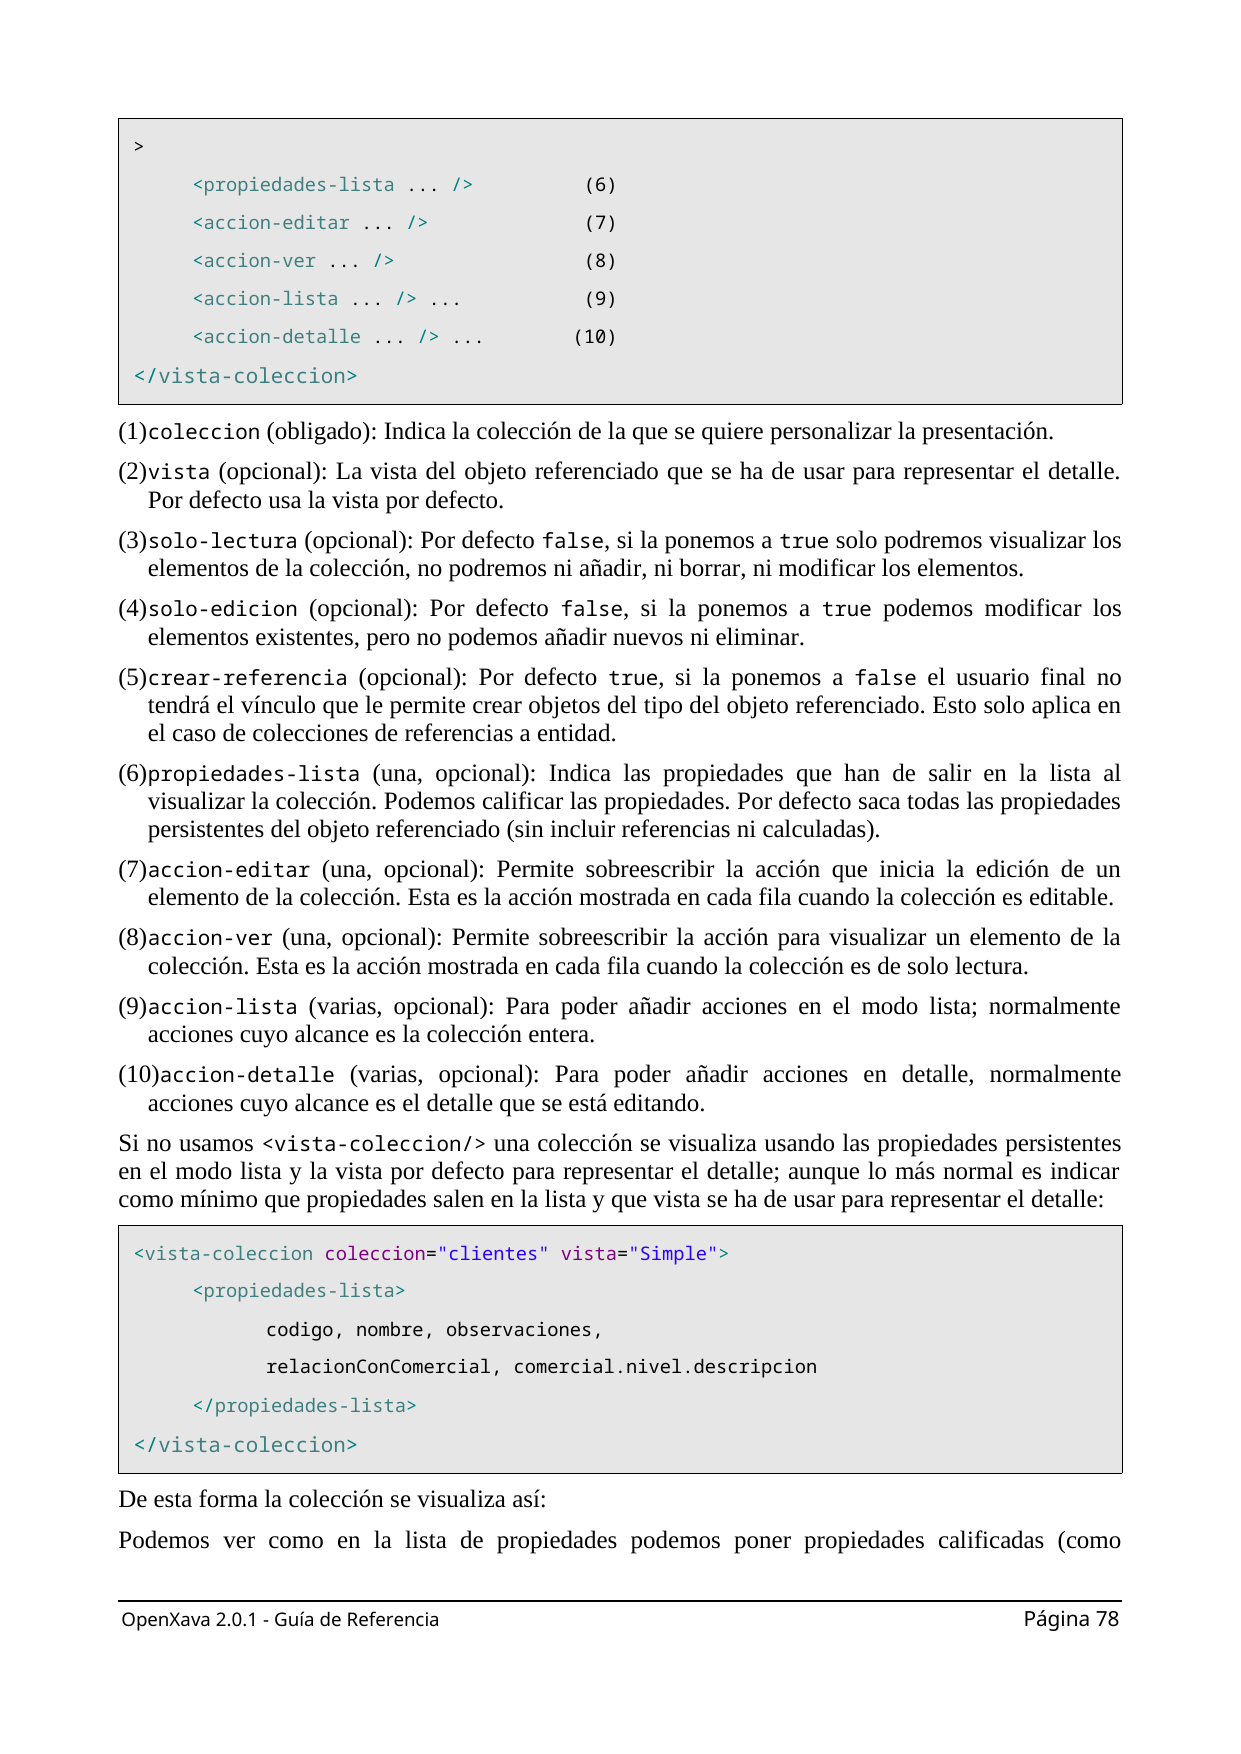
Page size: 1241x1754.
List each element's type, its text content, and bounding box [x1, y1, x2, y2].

text </vista-coleccion> [119, 346, 1122, 404]
text </vista-coleccion> [119, 1415, 1122, 1473]
list accion-ver (una, opcional): Permite sobreescribir la acción para visualizar un elemento de la colección. Esta es la acción mostrada en cada fila cuando la colección es de solo lectura. [118, 923, 1122, 979]
list vista (opcional): La vista del objeto referenciado que se ha de usar para representar el detalle. Por defecto usa la vista por defecto. [118, 457, 1122, 513]
list propiedades-lista (una, opcional): Indica las propiedades que han de salir en la lista al visualizar la colección. Podemos calificar las propiedades. Por defecto saca todas las propiedades persistentes del objeto referenciado (sin incluir referencias ni calculadas). [118, 759, 1122, 843]
text De esta forma la colección se visualiza así: [118, 1486, 1122, 1513]
text codigo, nombre, observaciones, [119, 1301, 1122, 1339]
text Podemos ver como en la lista de propiedades podemos poner propiedades calificadas (como [118, 1526, 1122, 1553]
text > [119, 119, 1122, 156]
list crear-referencia (opcional): Por defecto true, si la ponemos a false el usuario final no tendrá el vínculo que le permite crear objetos del tipo del objeto referenciado. Esto solo aplica en el caso de colecciones de referencias a entidad. [118, 663, 1122, 746]
text <propiedades-lista ... /> (6) [119, 156, 1122, 194]
list accion-editar (una, opcional): Permite sobreescribir la acción que inicia la edición de un elemento de la colección. Esta es la acción mostrada en cada fila cuando la colección es editable. [118, 855, 1122, 911]
text <accion-lista ... /> ... (9) [119, 270, 1122, 308]
text <accion-editar ... /> (7) [119, 194, 1122, 232]
text <propiedades-lista> [119, 1263, 1122, 1301]
text <accion-ver ... /> (8) [119, 232, 1122, 270]
list solo-edicion (opcional): Por defecto false, si la ponemos a true podemos modificar los elementos existentes, pero no podemos añadir nuevos ni eliminar. [118, 594, 1122, 650]
text </propiedades-lista> [119, 1377, 1122, 1415]
text <vista-coleccion coleccion="clientes" vista="Simple"> [119, 1226, 1122, 1263]
list accion-lista (varias, opcional): Para poder añadir acciones en el modo lista; normalmente acciones cuyo alcance es la colección entera. [118, 992, 1122, 1048]
list coleccion (obligado): Indica la colección de la que se quiere personalizar la presentación. [118, 417, 1122, 445]
text <accion-detalle ... /> ... (10) [119, 308, 1122, 346]
text relacionConComercial, comercial.nivel.descripcion [119, 1339, 1122, 1377]
text Si no usamos <vista-coleccion/> una colección se visualiza usando las propiedades persistentes en el modo lista y la vista por defecto para representar el detalle; aunque lo más normal es indicar como mínimo que propiedades salen en la lista y que vista se ha de usar para representar el detalle: [118, 1129, 1122, 1212]
list accion-detalle (varias, opcional): Para poder añadir acciones en detalle, normalmente acciones cuyo alcance es el detalle que se está editando. [118, 1060, 1122, 1116]
list solo-lectura (opcional): Por defecto false, si la ponemos a true solo podremos visualizar los elementos de la colección, no podremos ni añadir, ni borrar, ni modificar los elementos. [118, 526, 1122, 582]
